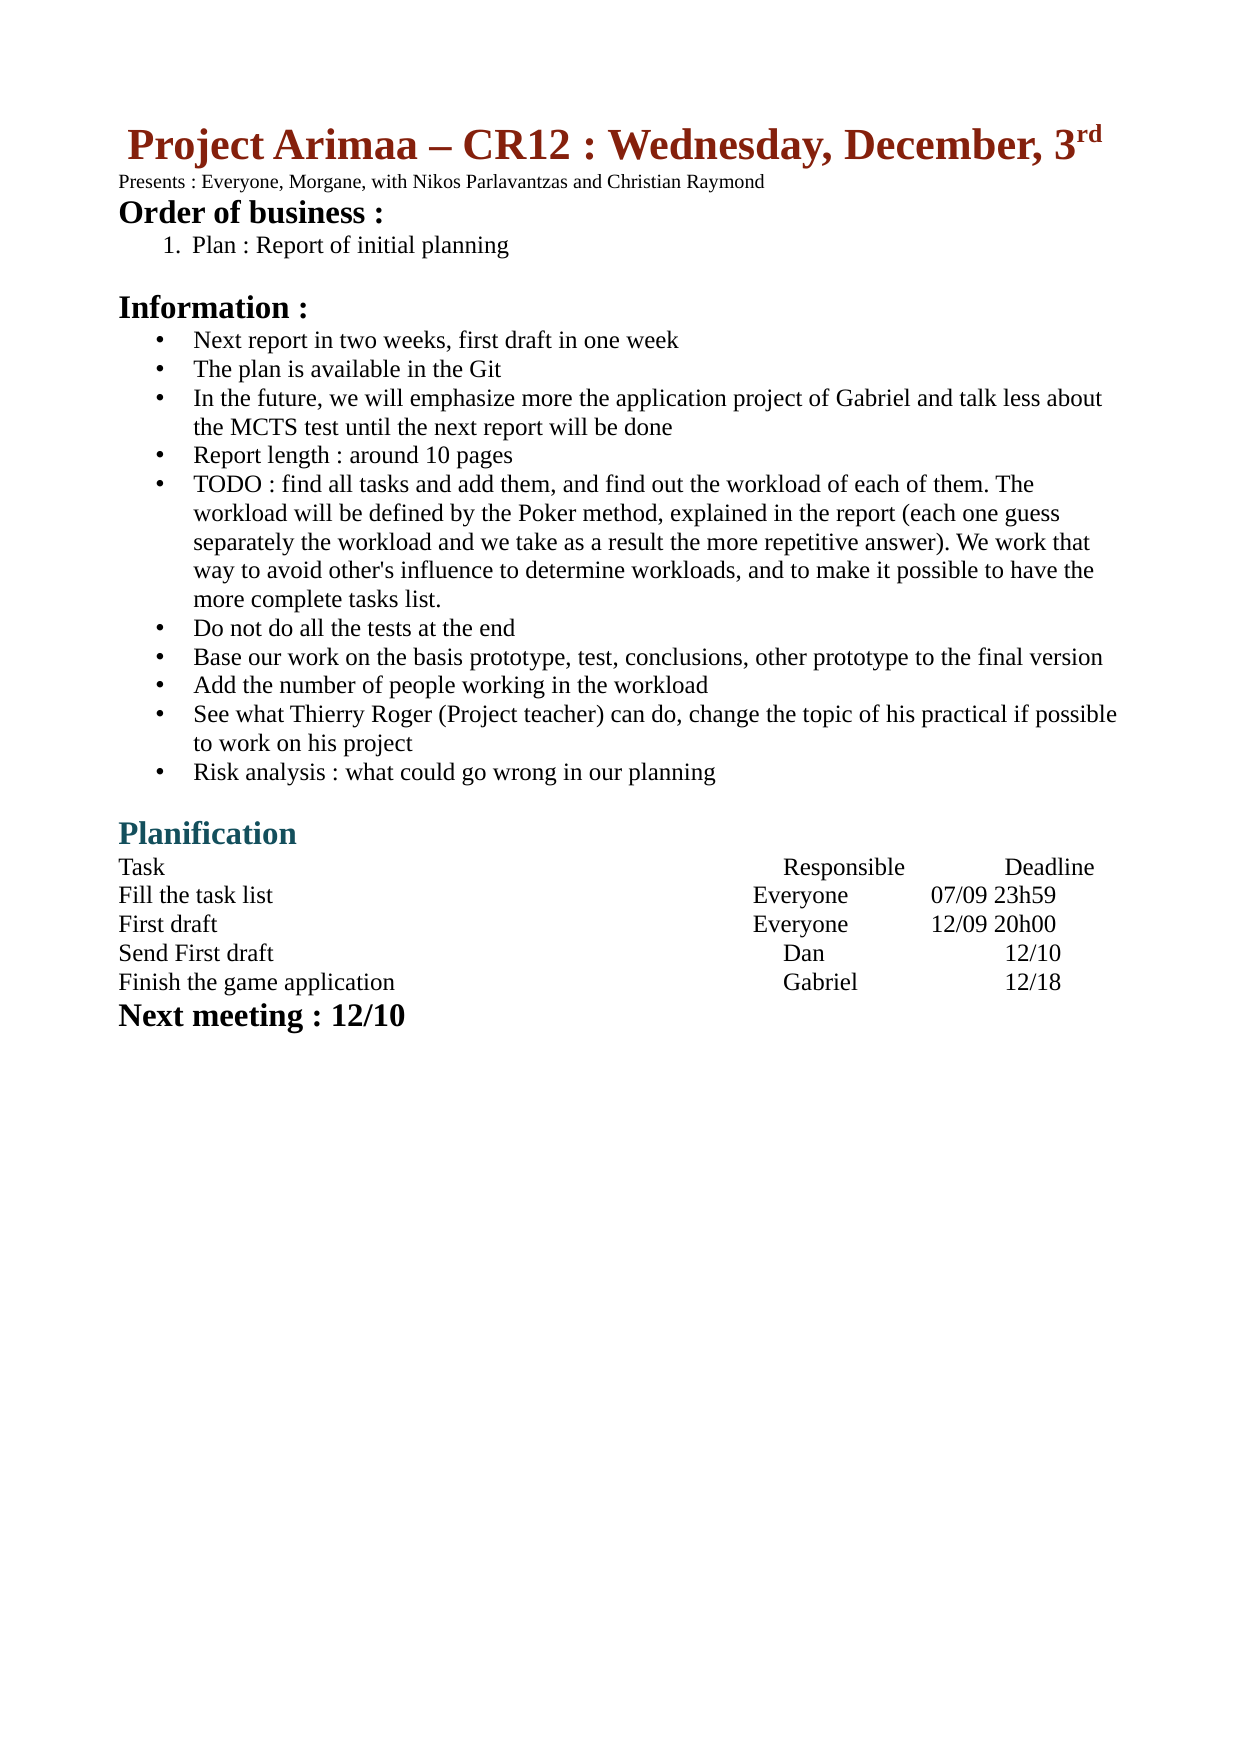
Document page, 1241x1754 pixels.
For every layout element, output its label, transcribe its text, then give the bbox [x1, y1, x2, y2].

list Risk analysis : what could go wrong in our planning [156, 757, 1122, 785]
subtitle Finish the game application Gabriel 12/18 [118, 967, 1122, 996]
list Add the number of people working in the workload [156, 670, 1122, 699]
text Project Arimaa – CR12 : Wednesday, December, 3rd [118, 118, 1122, 169]
subtitle Information : [118, 288, 1122, 325]
list Next report in two weeks, first draft in one week [156, 325, 1122, 354]
text Send First draft Dan 12/10 [118, 938, 1122, 967]
subtitle Next meeting : 12/10 [118, 996, 1122, 1033]
list Report length : around 10 pages [156, 440, 1122, 469]
list The plan is available in the Git [156, 354, 1122, 383]
list TODO : find all tasks and add them, and find out the workload of each of them. The workload will be defined by the Poker method, explained in the report (each one guess separately the workload and we take as a result the more repetitive answer). We work that way to avoid other's influence to determine workloads, and to make it possible to have the more complete tasks list. [156, 469, 1122, 613]
subtitle Planification [118, 814, 1122, 852]
list See what Thierry Roger (Project teacher) can do, change the topic of his practical if possible to work on his project [156, 699, 1122, 757]
list In the future, we will emphasize more the application project of Gabriel and talk less about the MCTS test until the next report will be done [156, 383, 1122, 440]
text Fill the task list Everyone 07/09 23h59 [118, 881, 1122, 909]
text First draft Everyone 12/09 20h00 [118, 909, 1122, 938]
text Task Responsible Deadline [118, 852, 1122, 881]
text Presents : Everyone, Morgane, with Nikos Parlavantzas and Christian Raymond [118, 169, 1122, 192]
subtitle Order of business : [118, 192, 1122, 230]
list Plan : Report of initial planning [162, 230, 1122, 259]
list Do not do all the tests at the end [156, 613, 1122, 642]
list Base our work on the basis prototype, test, conclusions, other prototype to the final version [156, 642, 1122, 670]
